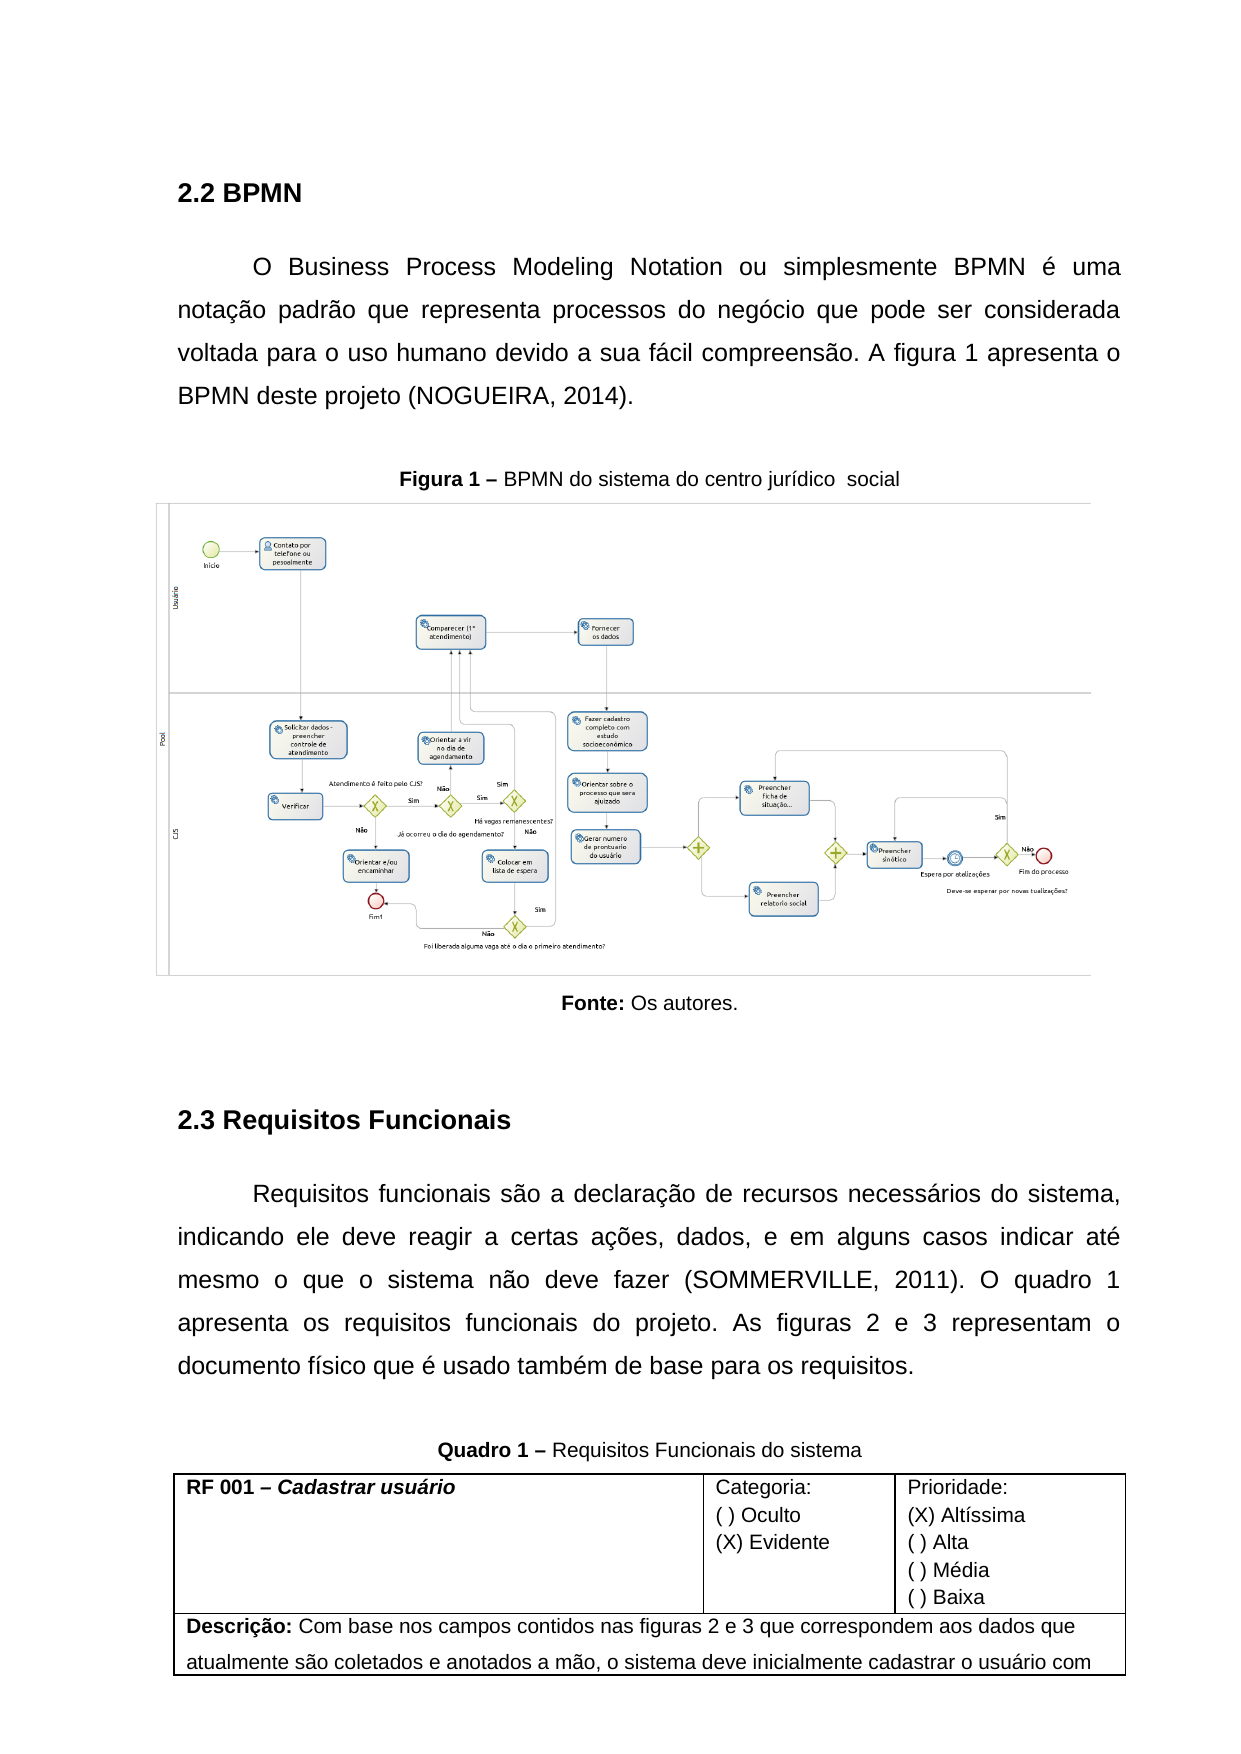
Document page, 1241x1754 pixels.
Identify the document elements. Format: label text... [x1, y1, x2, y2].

table_header Prioridade: (X) Altíssima ( ) Alta ( ) Média ( ) Baixa [896, 1475, 1125, 1612]
table_cell Descrição: Com base nos campos contidos nas figuras 2 e 3 que correspondem aos dados que atualmente são coletados e anotados a mão, o sistema deve inicialmente cadastrar o usuário com [175, 1614, 1125, 1674]
text O Business Process Modeling Notation ou simplesmente BPMN é uma notação padrão que representa processos do negócio que pode ser considerada voltada para o uso humano devido a sua fácil compreensão. A figura 1 apresenta o BPMN deste projeto (NOGUEIRA, 2014). [177, 252, 1122, 410]
picture [150, 497, 1096, 981]
table_header RF 001 – Cadastrar usuário [175, 1475, 703, 1612]
subtitle 2.3 Requisitos Funcionais [177, 1104, 1122, 1136]
text Figura 1 – BPMN do sistema do centro jurídico social [177, 467, 1122, 491]
table_header Categoria: ( ) Oculto (X) Evidente [704, 1475, 894, 1612]
text Fonte: Os autores. [177, 981, 1122, 1018]
subtitle 2.2 BPMN [177, 177, 1122, 208]
text Requisitos funcionais são a declaração de recursos necessários do sistema, indicando ele deve reagir a certas ações, dados, e em alguns casos indicar até mesmo o que o sistema não deve fazer (SOMMERVILLE, 2011). O quadro 1 apresenta os requisitos funcionais do projeto. As figuras 2 e 3 representam o documento físico que é usado também de base para os requisitos. [177, 1179, 1122, 1380]
text Quadro 1 – Requisitos Funcionais do sistema [177, 1437, 1122, 1461]
